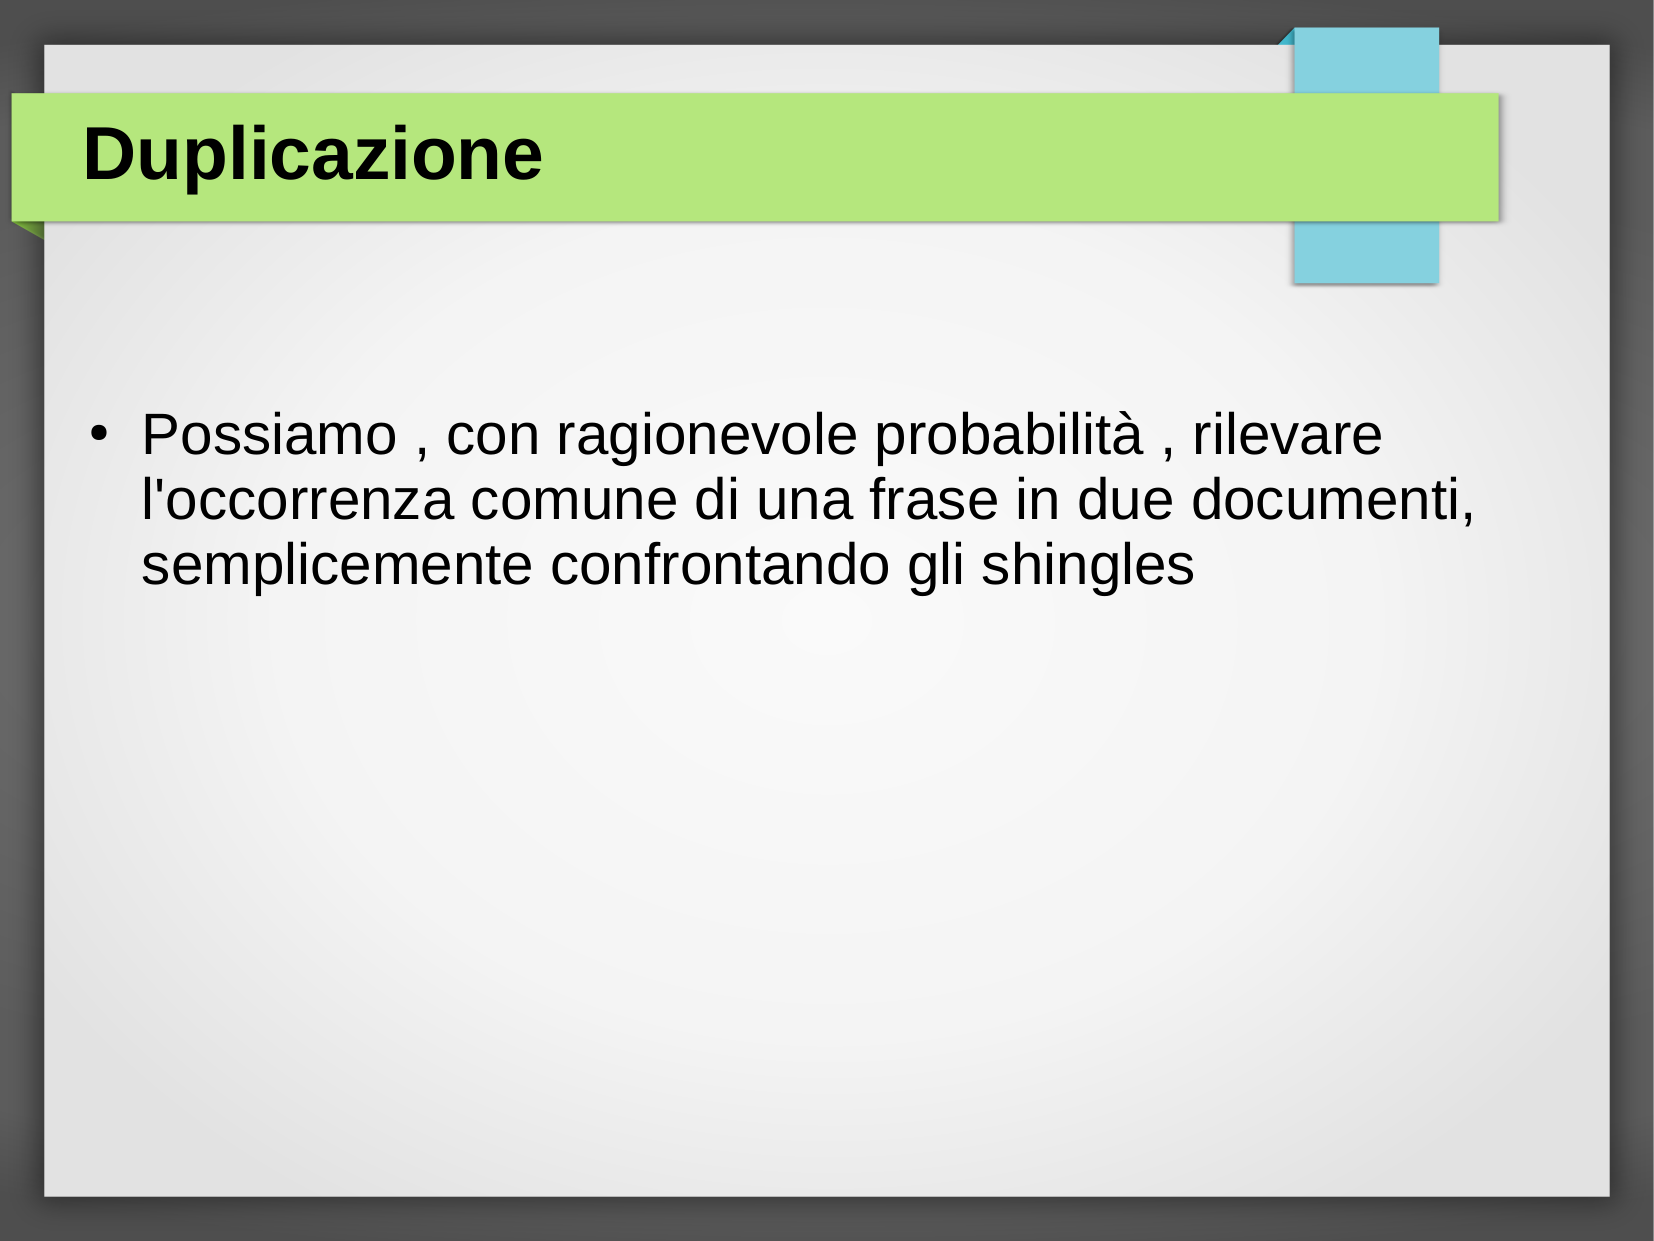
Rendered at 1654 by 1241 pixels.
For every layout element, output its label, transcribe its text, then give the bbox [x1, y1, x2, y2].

title Duplicazione [82, 94, 1264, 213]
picture [0, 0, 1654, 1241]
list Possiamo , con ragionevole probabilità , rilevare l'occorrenza comune di una frase in due documenti, semplicemente confrontando gli shingles [70, 401, 1548, 1040]
